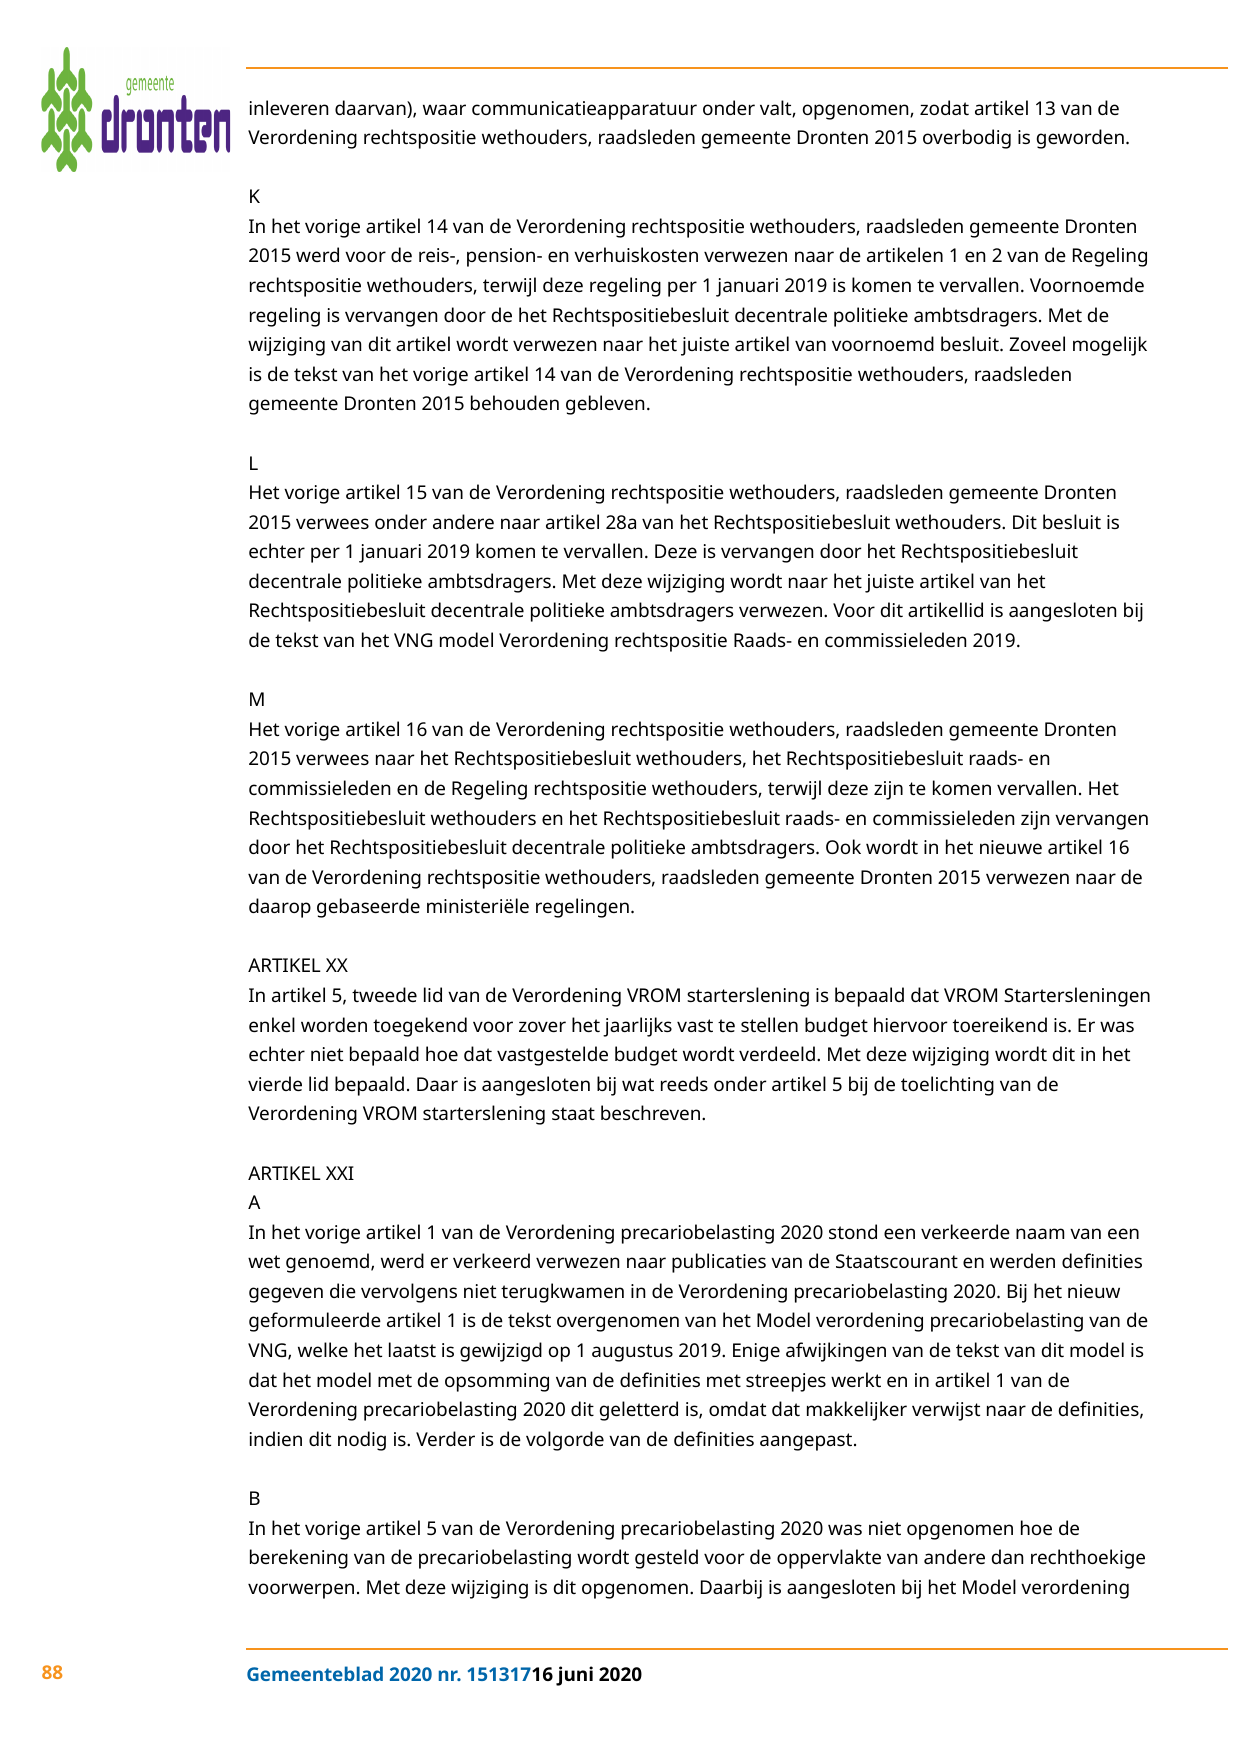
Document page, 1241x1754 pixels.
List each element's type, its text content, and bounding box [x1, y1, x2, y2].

text ARTIKEL XX [248, 953, 1152, 978]
text In het vorige artikel 5 van de Verordening precariobelasting 2020 was niet opgenomen hoe de berekening van de precariobelasting wordt gesteld voor de oppervlakte van andere dan rechthoekige voorwerpen. Met deze wijziging is dit opgenomen. Daarbij is aangesloten bij het Model verordening [248, 1515, 1152, 1600]
text K [248, 183, 1152, 209]
picture [41, 47, 231, 172]
text inleveren daarvan), waar communicatieapparatuur onder valt, opgenomen, zodat artikel 13 van de Verordening rechtspositie wethouders, raadsleden gemeente Dronten 2015 overbodig is geworden. [248, 95, 1152, 150]
text B [248, 1485, 1152, 1511]
text In het vorige artikel 1 van de Verordening precariobelasting 2020 stond een verkeerde naam van een wet genoemd, werd er verkeerd verwezen naar publicaties van de Staatscourant en werden definities gegeven die vervolgens niet terugkwamen in de Verordening precariobelasting 2020. Bij het nieuw geformuleerde artikel 1 is de tekst overgenomen van het Model verordening precariobelasting van de VNG, welke het laatst is gewijzigd op 1 augustus 2019. Enige afwijkingen van de tekst van dit model is dat het model met de opsomming van de definities met streepjes werkt en in artikel 1 van de Verordening precariobelasting 2020 dit geletterd is, omdat dat makkelijker verwijst naar de definities, indien dit nodig is. Verder is de volgorde van de definities aangepast. [248, 1219, 1152, 1452]
text In artikel 5, tweede lid van de Verordening VROM starterslening is bepaald dat VROM Startersleningen enkel worden toegekend voor zover het jaarlijks vast te stellen budget hiervoor toereikend is. Er was echter niet bepaald hoe dat vastgestelde budget wordt verdeeld. Met deze wijziging wordt dit in het vierde lid bepaald. Daar is aangesloten bij wat reeds onder artikel 5 bij de toelichting van de Verordening VROM starterslening staat beschreven. [248, 982, 1152, 1126]
text Het vorige artikel 16 van de Verordening rechtspositie wethouders, raadsleden gemeente Dronten 2015 verwees naar het Rechtspositiebesluit wethouders, het Rechtspositiebesluit raads- en commissieleden en de Regeling rechtspositie wethouders, terwijl deze zijn te komen vervallen. Het Rechtspositiebesluit wethouders en het Rechtspositiebesluit raads- en commissieleden zijn vervangen door het Rechtspositiebesluit decentrale politieke ambtsdragers. Ook wordt in het nieuwe artikel 16 van de Verordening rechtspositie wethouders, raadsleden gemeente Dronten 2015 verwezen naar de daarop gebaseerde ministeriële regelingen. [248, 716, 1152, 919]
text Het vorige artikel 15 van de Verordening rechtspositie wethouders, raadsleden gemeente Dronten 2015 verwees onder andere naar artikel 28a van het Rechtspositiebesluit wethouders. Dit besluit is echter per 1 januari 2019 komen te vervallen. Deze is vervangen door het Rechtspositiebesluit decentrale politieke ambtsdragers. Met deze wijziging wordt naar het juiste artikel van het Rechtspositiebesluit decentrale politieke ambtsdragers verwezen. Voor dit artikellid is aangesloten bij de tekst van het VNG model Verordening rechtspositie Raads- en commissieleden 2019. [248, 479, 1152, 653]
text M [248, 686, 1152, 712]
text L [248, 450, 1152, 476]
text A [248, 1189, 1152, 1215]
text In het vorige artikel 14 van de Verordening rechtspositie wethouders, raadsleden gemeente Dronten 2015 werd voor de reis-, pension- en verhuiskosten verwezen naar de artikelen 1 en 2 van de Regeling rechtspositie wethouders, terwijl deze regeling per 1 januari 2019 is komen te vervallen. Voornoemde regeling is vervangen door de het Rechtspositiebesluit decentrale politieke ambtsdragers. Met de wijziging van dit artikel wordt verwezen naar het juiste artikel van voornoemd besluit. Zoveel mogelijk is de tekst van het vorige artikel 14 van de Verordening rechtspositie wethouders, raadsleden gemeente Dronten 2015 behouden gebleven. [248, 213, 1152, 416]
text ARTIKEL XXI [248, 1160, 1152, 1186]
